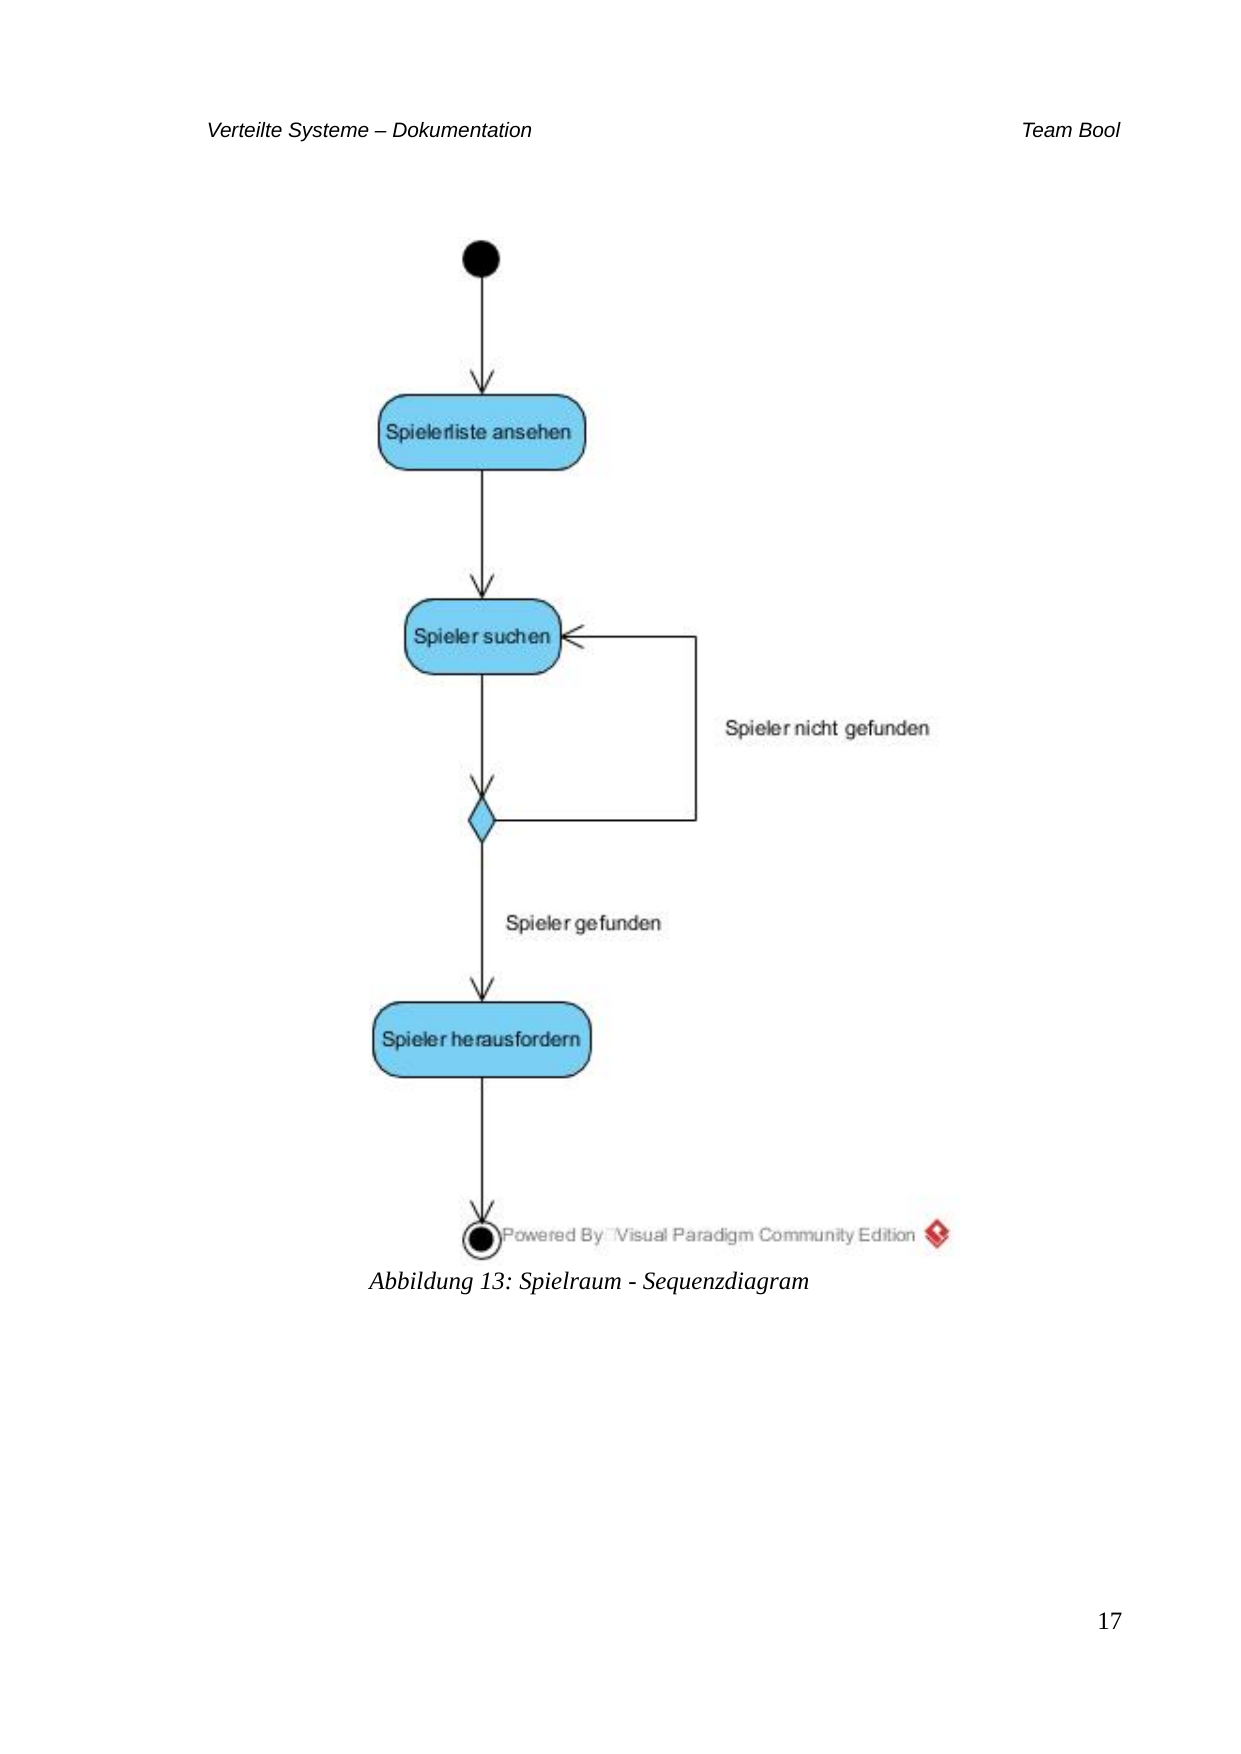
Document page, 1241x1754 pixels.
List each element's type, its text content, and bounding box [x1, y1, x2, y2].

picture [369, 237, 960, 1266]
text Abbildung 13: Spielraum - Sequenzdiagram [369, 1266, 960, 1294]
